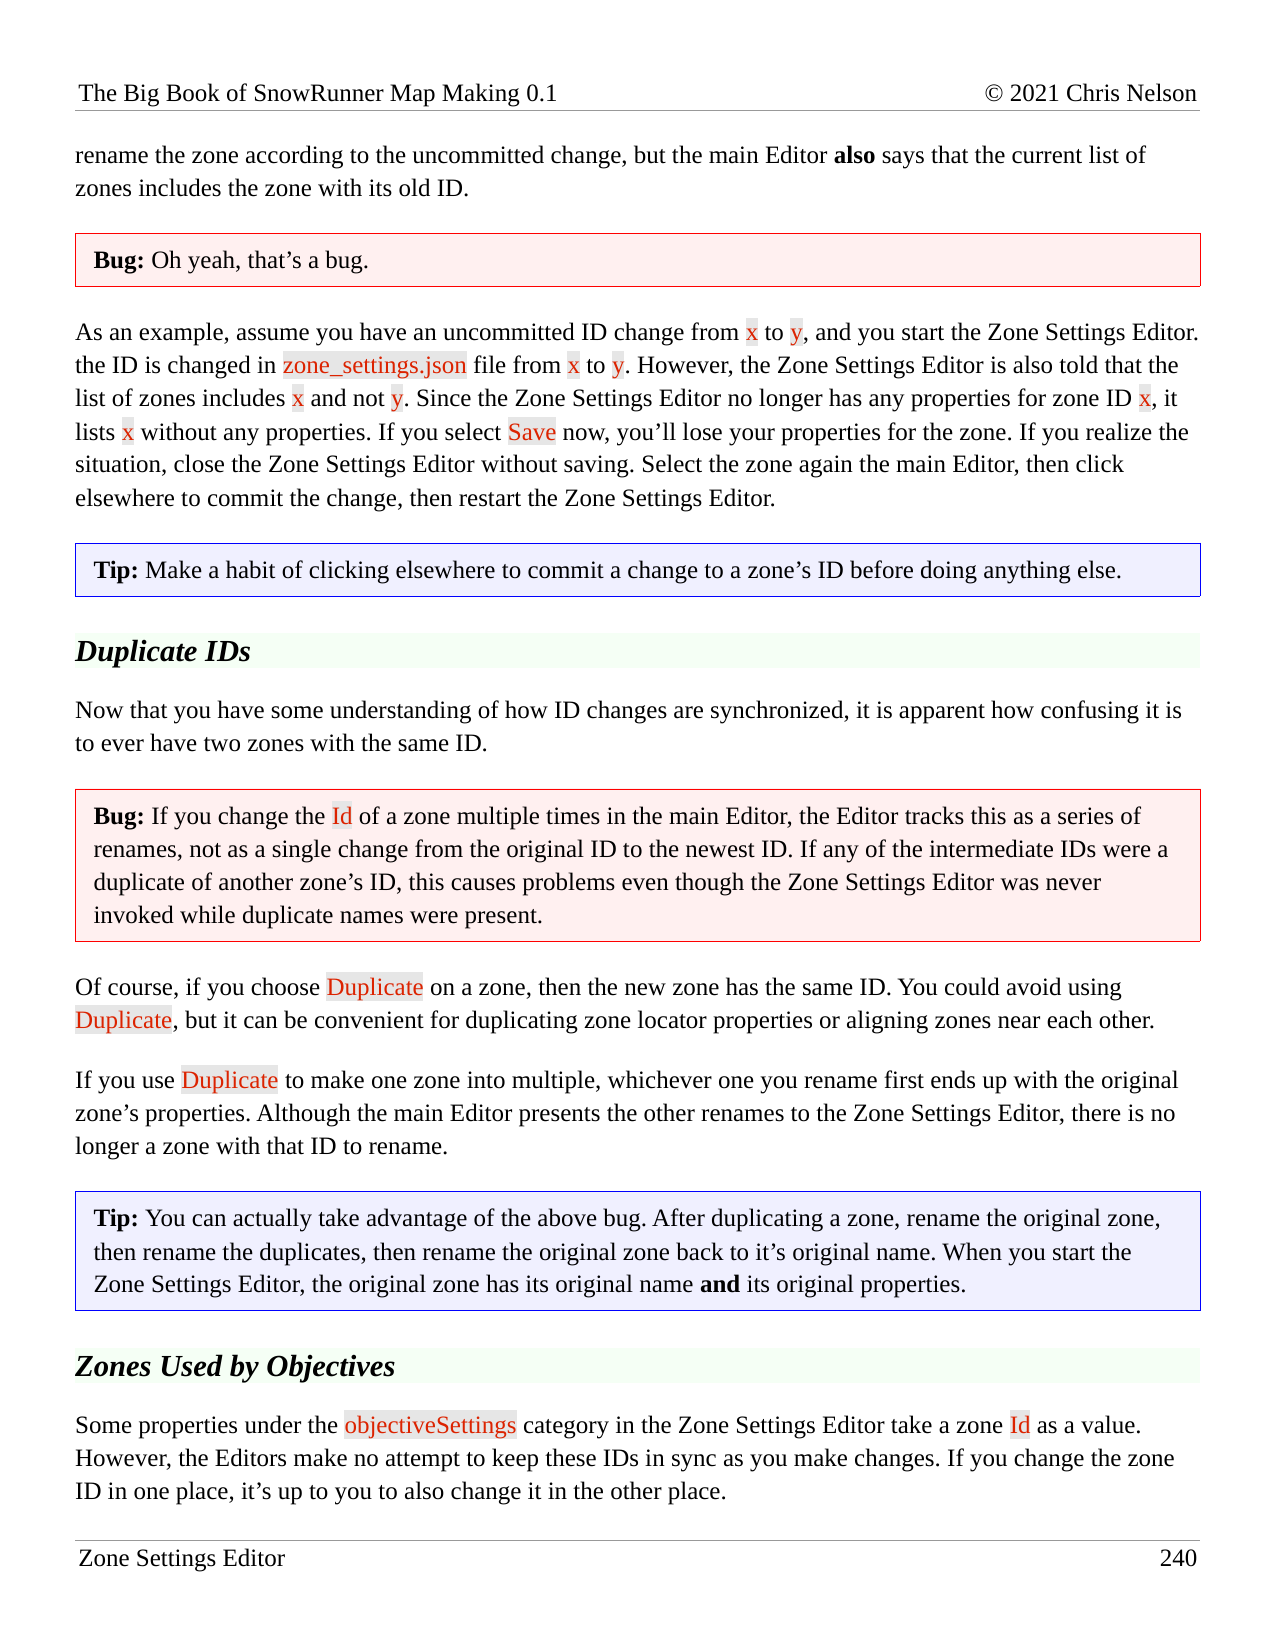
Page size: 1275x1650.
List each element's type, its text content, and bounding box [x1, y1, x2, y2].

text Some properties under the objectiveSettings category in the Zone Settings Editor take a zone Id as a value. However, the Editors make no attempt to keep these IDs in sync as you make changes. If you change the zone ID in one place, it’s up to you to also change it in the other place. [75, 1410, 1200, 1505]
text Now that you have some understanding of how ID changes are synchronized, it is apparent how confusing it is to ever have two zones with the same ID. [75, 696, 1200, 757]
text If you use Duplicate to make one zone into multiple, whichever one you rename first ends up with the original zone’s properties. Although the main Editor presents the other renames to the Zone Settings Editor, there is no longer a zone with that ID to rename. [75, 1065, 1200, 1160]
list You can actually take advantage of the above bug. After duplicating a zone, rename the original zone, then rename the duplicates, then rename the original zone back to it’s original name. When you start the Zone Settings Editor, the original zone has its original name and its original properties. [76, 1192, 1200, 1310]
text rename the zone according to the uncommitted change, but the main Editor also says that the current list of zones includes the zone with its old ID. [75, 140, 1200, 202]
text As an example, assume you have an uncommitted ID change from x to y, and you start the Zone Settings Editor. the ID is changed in zone_settings.json file from x to y. However, the Zone Settings Editor is also told that the list of zones includes x and not y. Since the Zone Settings Editor no longer has any properties for zone ID x, it lists x without any properties. If you select Save now, you’ll lose your properties for the zone. If you realize the situation, close the Zone Settings Editor without saving. Select the zone again the main Editor, then click elsewhere to commit the change, then restart the Zone Settings Editor. [75, 317, 1200, 511]
list If you change the Id of a zone multiple times in the main Editor, the Editor tracks this as a series of renames, not as a single change from the original ID to the newest ID. If any of the intermediate IDs were a duplicate of another zone’s ID, this causes problems even though the Zone Settings Editor was never invoked while duplicate names were present. [76, 790, 1200, 941]
text Of course, if you choose Duplicate on a zone, then the new zone has the same ID. You could avoid using Duplicate, but it can be convenient for duplicating zone locator properties or aligning zones near each other. [75, 972, 1200, 1034]
subtitle Zones Used by Objectives [75, 1348, 1200, 1383]
list Oh yeah, that’s a bug. [76, 234, 1200, 286]
subtitle Duplicate IDs [75, 633, 1200, 668]
list Make a habit of clicking elsewhere to commit a change to a zone’s ID before doing anything else. [76, 544, 1200, 596]
